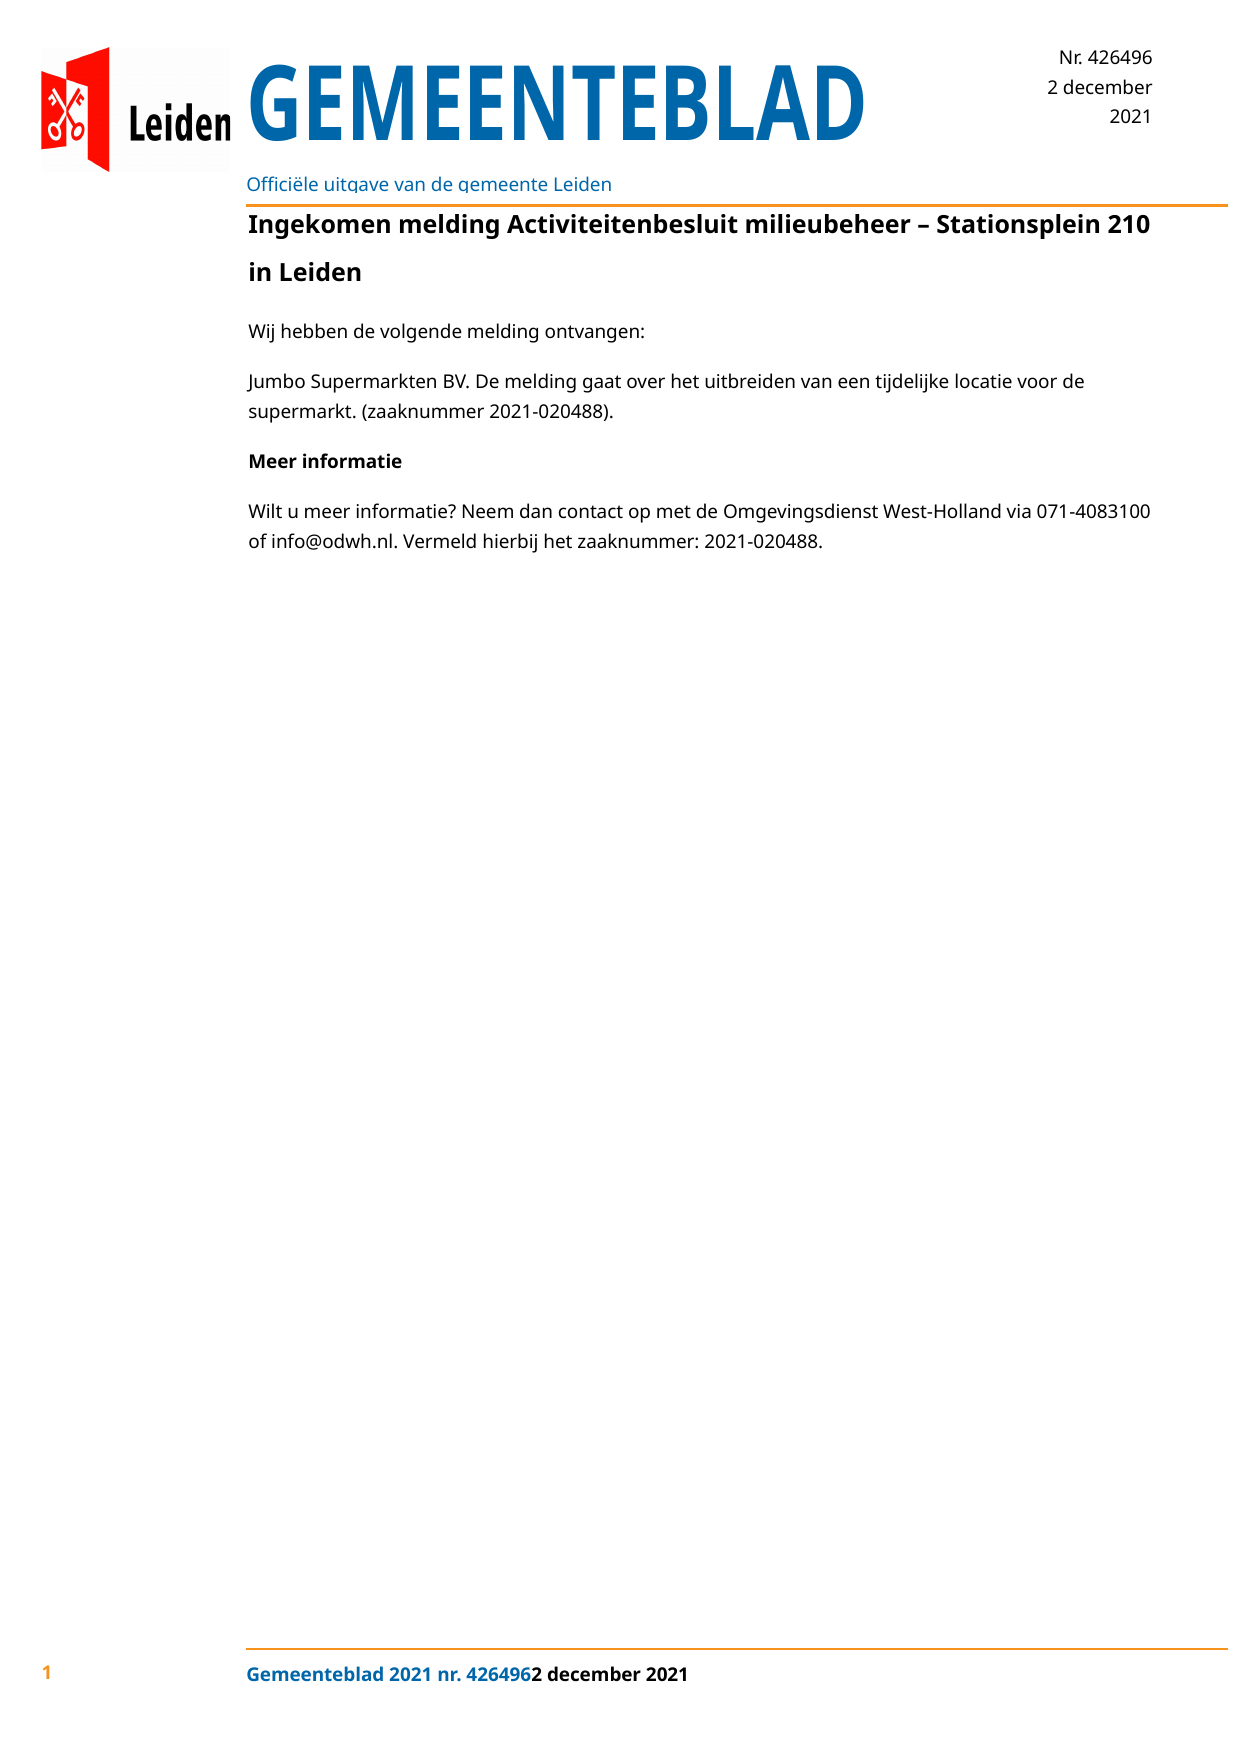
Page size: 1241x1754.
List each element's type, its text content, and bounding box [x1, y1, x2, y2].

text Wij hebben de volgende melding ontvangen: [248, 318, 1152, 344]
picture [41, 47, 231, 172]
text Ingekomen melding Activiteitenbesluit milieubeheer – Stationsplein 210 in Leiden [248, 207, 1152, 288]
text Wilt u meer informatie? Neem dan contact op met de Omgevingsdienst West-Holland via 071‑4083100 of info@odwh.nl. Vermeld hierbij het zaaknummer: 2021-020488. [248, 499, 1152, 554]
text Meer informatie [248, 448, 1152, 474]
text Jumbo Supermarkten BV. De melding gaat over het uitbreiden van een tijdelijke locatie voor de supermarkt. (zaaknummer 2021-020488). [248, 368, 1152, 424]
